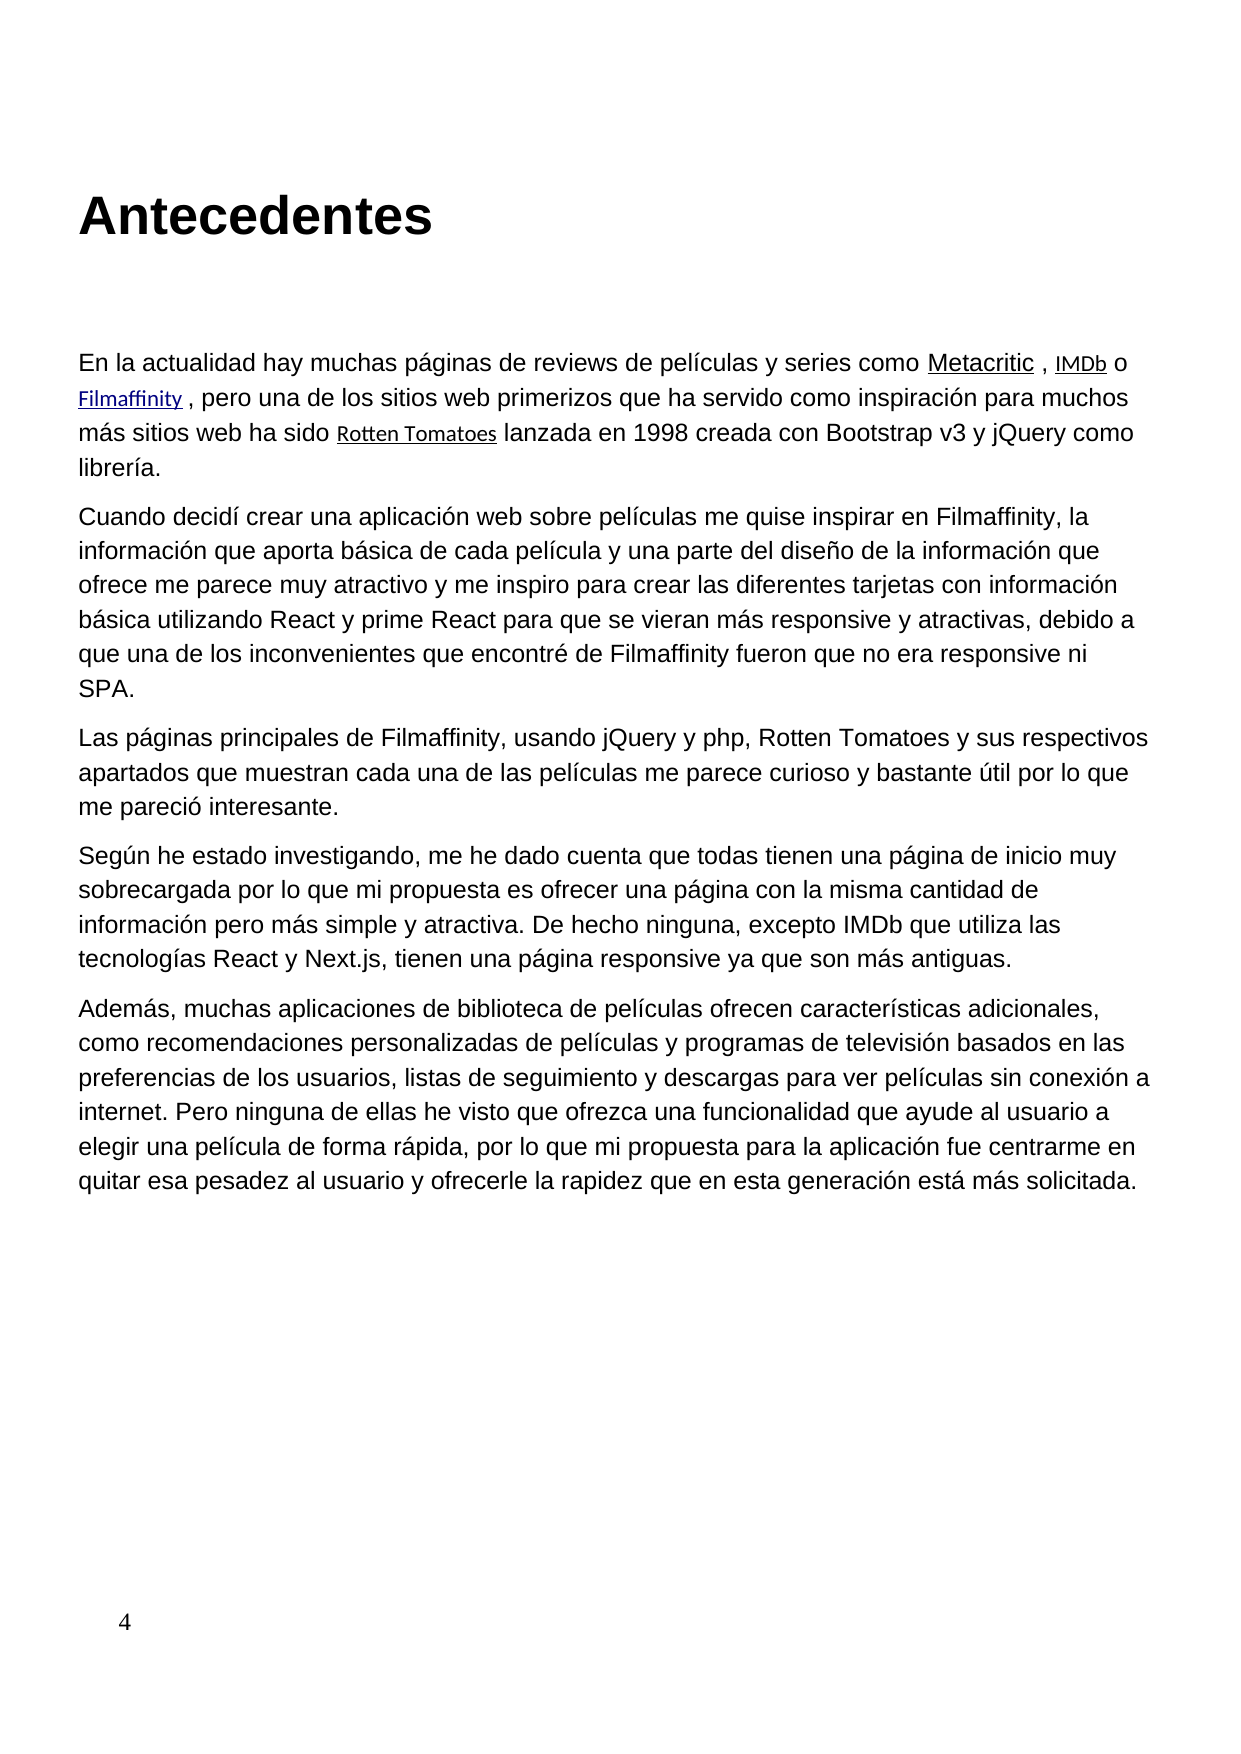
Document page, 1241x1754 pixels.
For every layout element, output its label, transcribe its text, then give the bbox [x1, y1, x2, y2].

subtitle Antecedentes [78, 184, 1152, 246]
text En la actualidad hay muchas páginas de reviews de películas y series como Metacritic , IMDb o Filmaffinity , pero una de los sitios web primerizos que ha servido como inspiración para muchos más sitios web ha sido Rotten Tomatoes lanzada en 1998 creada con Bootstrap v3 y jQuery como librería. [78, 348, 1152, 481]
text Además, muchas aplicaciones de biblioteca de películas ofrecen características adicionales, como recomendaciones personalizadas de películas y programas de televisión basados en las preferencias de los usuarios, listas de seguimiento y descargas para ver películas sin conexión a internet. Pero ninguna de ellas he visto que ofrezca una funcionalidad que ayude al usuario a elegir una película de forma rápida, por lo que mi propuesta para la aplicación fue centrarme en quitar esa pesadez al usuario y ofrecerle la rapidez que en esta generación está más solicitada. [78, 993, 1152, 1195]
text Cuando decidí crear una aplicación web sobre películas me quise inspirar en Filmaffinity, la información que aporta básica de cada película y una parte del diseño de la información que ofrece me parece muy atractivo y me inspiro para crear las diferentes tarjetas con información básica utilizando React y prime React para que se vieran más responsive y atractivas, debido a que una de los inconvenientes que encontré de Filmaffinity fueron que no era responsive ni SPA. [78, 502, 1152, 703]
text Las páginas principales de Filmaffinity, usando jQuery y php, Rotten Tomatoes y sus respectivos apartados que muestran cada una de las películas me parece curioso y bastante útil por lo que me pareció interesante. [78, 723, 1152, 821]
text Según he estado investigando, me he dado cuenta que todas tienen una página de inicio muy sobrecargada por lo que mi propuesta es ofrecer una página con la misma cantidad de información pero más simple y atractiva. De hecho ninguna, excepto IMDb que utiliza las tecnologías React y Next.js, tienen una página responsive ya que son más antiguas. [78, 841, 1152, 973]
